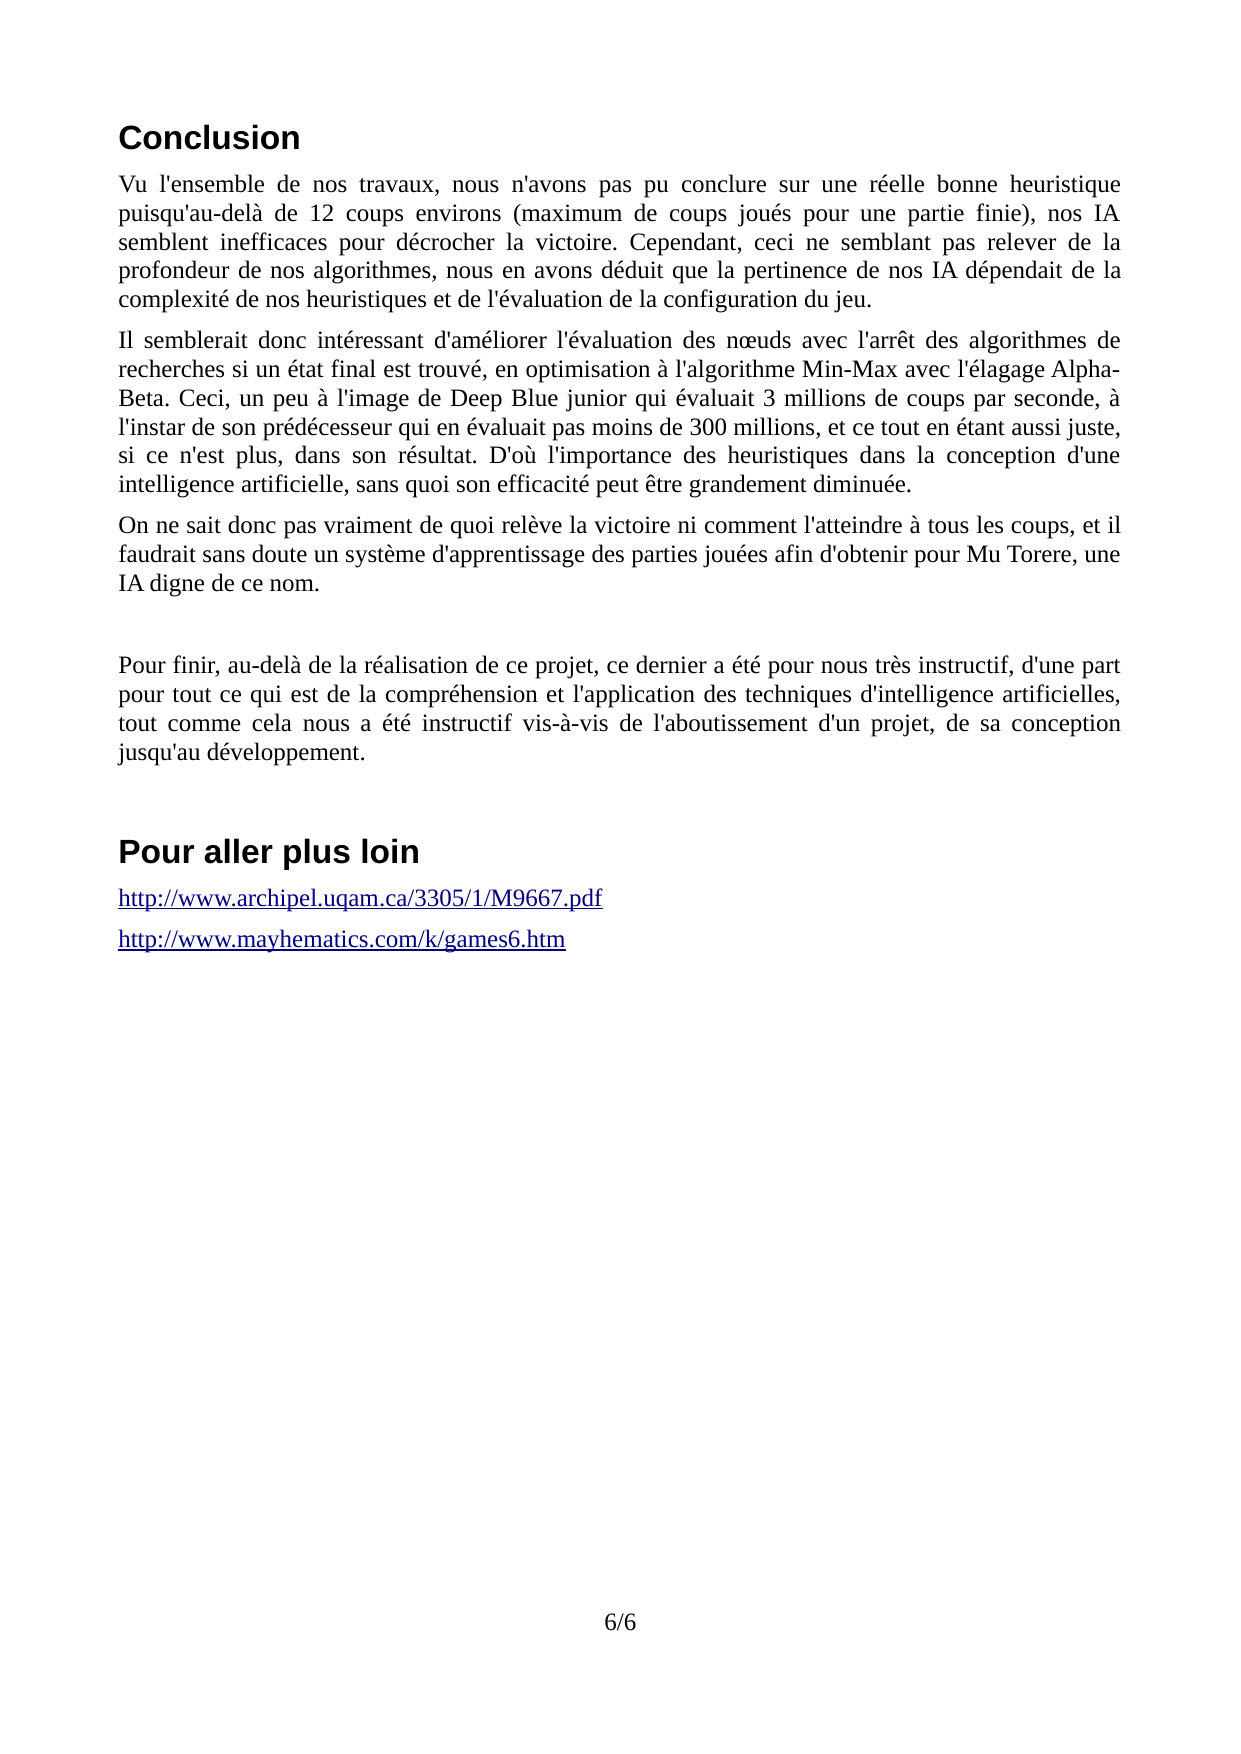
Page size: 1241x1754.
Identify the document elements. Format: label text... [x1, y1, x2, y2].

text Vu l'ensemble de nos travaux, nous n'avons pas pu conclure sur une réelle bonne heuristique puisqu'au-delà de 12 coups environs (maximum de coups joués pour une partie finie), nos IA semblent inefficaces pour décrocher la victoire. Cependant, ceci ne semblant pas relever de la profondeur de nos algorithmes, nous en avons déduit que la pertinence de nos IA dépendait de la complexité de nos heuristiques et de l'évaluation de la configuration du jeu. [118, 169, 1122, 313]
text Pour finir, au-delà de la réalisation de ce projet, ce dernier a été pour nous très instructif, d'une part pour tout ce qui est de la compréhension et l'application des techniques d'intelligence artificielles, tout comme cela nous a été instructif vis-à-vis de l'aboutissement d'un projet, de sa conception jusqu'au développement. [118, 651, 1122, 766]
text http://www.archipel.uqam.ca/3305/1/M9667.pdf [118, 883, 1122, 912]
text On ne sait donc pas vraiment de quoi relève la victoire ni comment l'atteindre à tous les coups, et il faudrait sans doute un système d'apprentissage des parties jouées afin d'obtenir pour Mu Torere, une IA digne de ce nom. [118, 511, 1122, 597]
subtitle Pour aller plus loin [118, 832, 1122, 870]
text http://www.mayhematics.com/k/games6.htm [118, 924, 1122, 953]
text Il semblerait donc intéressant d'améliorer l'évaluation des nœuds avec l'arrêt des algorithmes de recherches si un état final est trouvé, en optimisation à l'algorithme Min-Max avec l'élagage Alpha-Beta. Ceci, un peu à l'image de Deep Blue junior qui évaluait 3 millions de coups par seconde, à l'instar de son prédécesseur qui en évaluait pas moins de 300 millions, et ce tout en étant aussi juste, si ce n'est plus, dans son résultat. D'où l'importance des heuristiques dans la conception d'une intelligence artificielle, sans quoi son efficacité peut être grandement diminuée. [118, 326, 1122, 498]
subtitle Conclusion [118, 118, 1122, 157]
